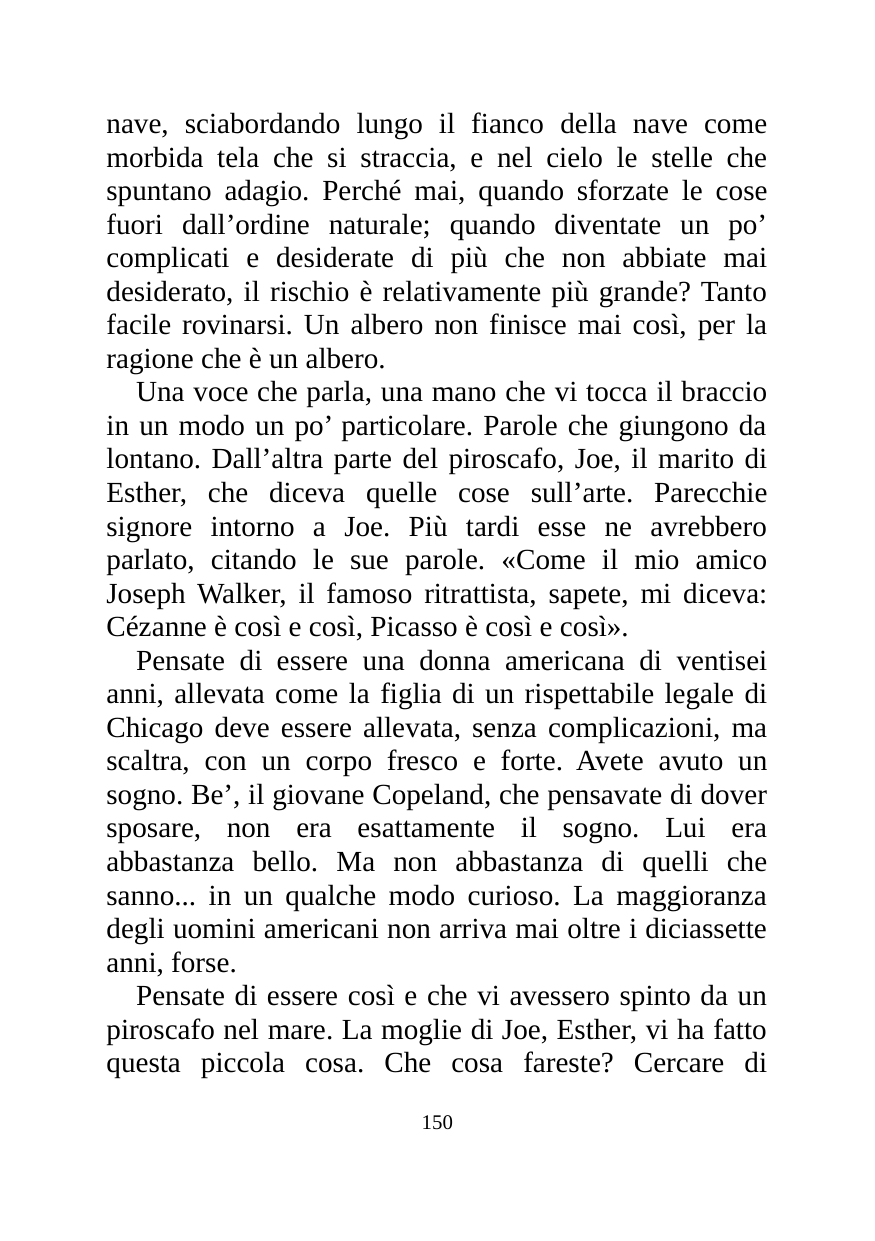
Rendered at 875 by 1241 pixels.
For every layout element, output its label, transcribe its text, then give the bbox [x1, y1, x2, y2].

text Pensate di essere così e che vi avessero spinto da un piroscafo nel mare. La moglie di Joe, Esther, vi ha fatto questa piccola cosa. Che cosa fareste? Cercare di [106, 978, 768, 1079]
text Pensate di essere una donna americana di ventisei anni, allevata come la figlia di un rispettabile legale di Chicago deve essere allevata, senza complicazioni, ma scaltra, con un corpo fresco e forte. Avete avuto un sogno. Be’, il giovane Copeland, che pensavate di dover sposare, non era esattamente il sogno. Lui era abbastanza bello. Ma non abbastanza di quelli che sanno... in un qualche modo curioso. La maggioranza degli uomini americani non arriva mai oltre i diciassette anni, forse. [106, 643, 768, 978]
text Una voce che parla, una mano che vi tocca il braccio in un modo un po’ particolare. Parole che giungono da lontano. Dall’altra parte del piroscafo, Joe, il marito di Esther, che diceva quelle cose sull’arte. Parecchie signore intorno a Joe. Più tardi esse ne avrebbero parlato, citando le sue parole. «Come il mio amico Joseph Walker, il famoso ritrattista, sapete, mi diceva: Cézanne è così e così, Picasso è così e così». [106, 374, 768, 643]
text nave, sciabordando lungo il fianco della nave come morbida tela che si straccia, e nel cielo le stelle che spuntano adagio. Perché mai, quando sforzate le cose fuori dall’ordine naturale; quando diventate un po’ complicati e desiderate di più che non abbiate mai desiderato, il rischio è relativamente più grande? Tanto facile rovinarsi. Un albero non finisce mai così, per la ragione che è un albero. [106, 106, 768, 374]
